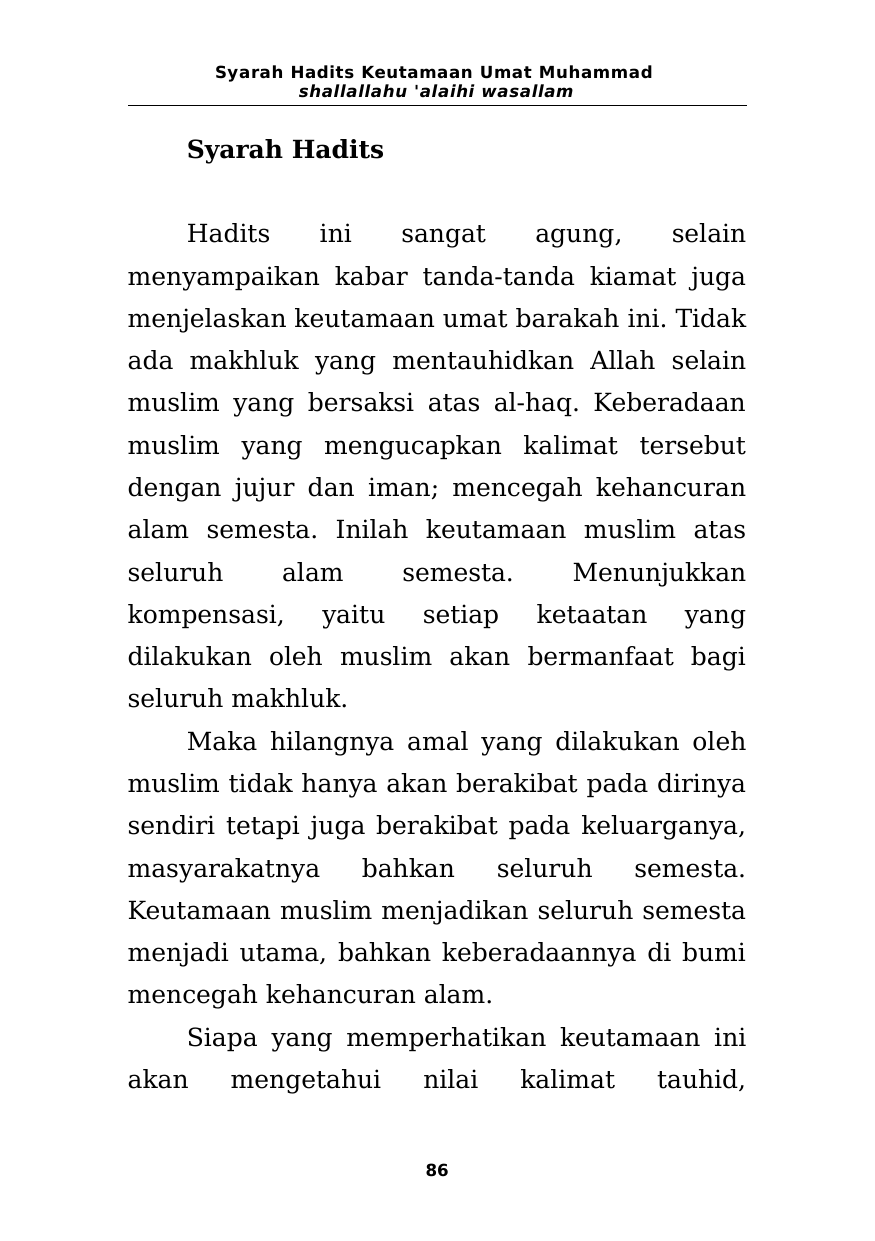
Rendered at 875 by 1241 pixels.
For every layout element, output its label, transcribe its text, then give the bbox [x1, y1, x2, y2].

text Maka hilangnya amal yang dilakukan oleh muslim tidak hanya akan berakibat pada dirinya sendiri tetapi juga berakibat pada keluarganya, masyarakatnya bahkan seluruh semesta. Keutamaan muslim menjadikan seluruh semesta menjadi utama, bahkan keberadaannya di bumi mencegah kehancuran alam. [127, 727, 747, 1010]
text Siapa yang memperhatikan keutamaan ini akan mengetahui nilai kalimat tauhid, [127, 1023, 747, 1094]
text Hadits ini sangat agung, selain menyampaikan kabar tanda-tanda kiamat juga menjelaskan keutamaan umat barakah ini. Tidak ada makhluk yang mentauhidkan Allah selain muslim yang bersaksi atas al-haq. Keberadaan muslim yang mengucapkan kalimat tersebut dengan jujur dan iman; mencegah kehancuran alam semesta. Inilah keutamaan muslim atas seluruh alam semesta. Menunjukkan kompensasi, yaitu setiap ketaatan yang dilakukan oleh muslim akan bermanfaat bagi seluruh makhluk. [127, 219, 747, 714]
text Syarah Hadits [127, 134, 747, 164]
